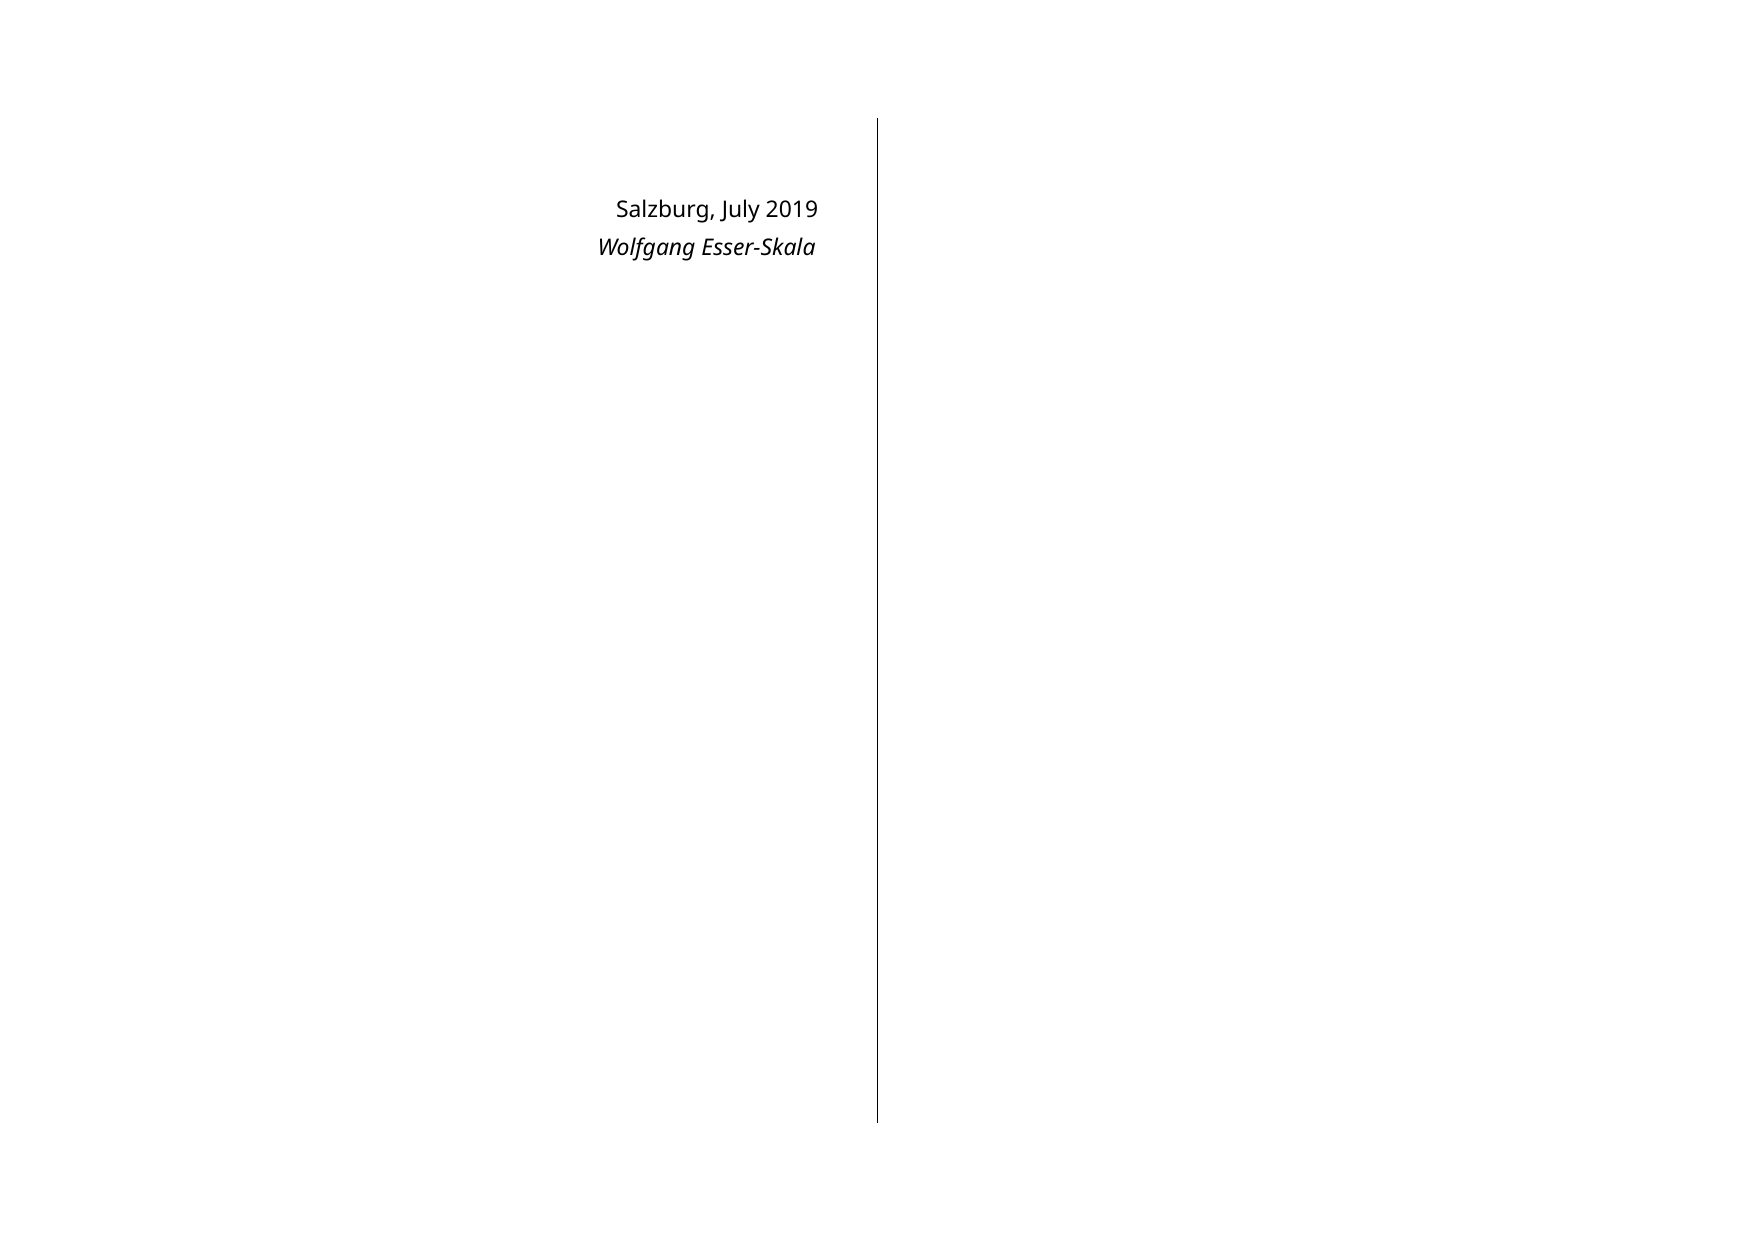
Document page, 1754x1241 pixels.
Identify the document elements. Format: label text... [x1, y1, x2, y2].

text Salzburg, July 2019 Wolfgang Esser-Skala [118, 193, 818, 262]
